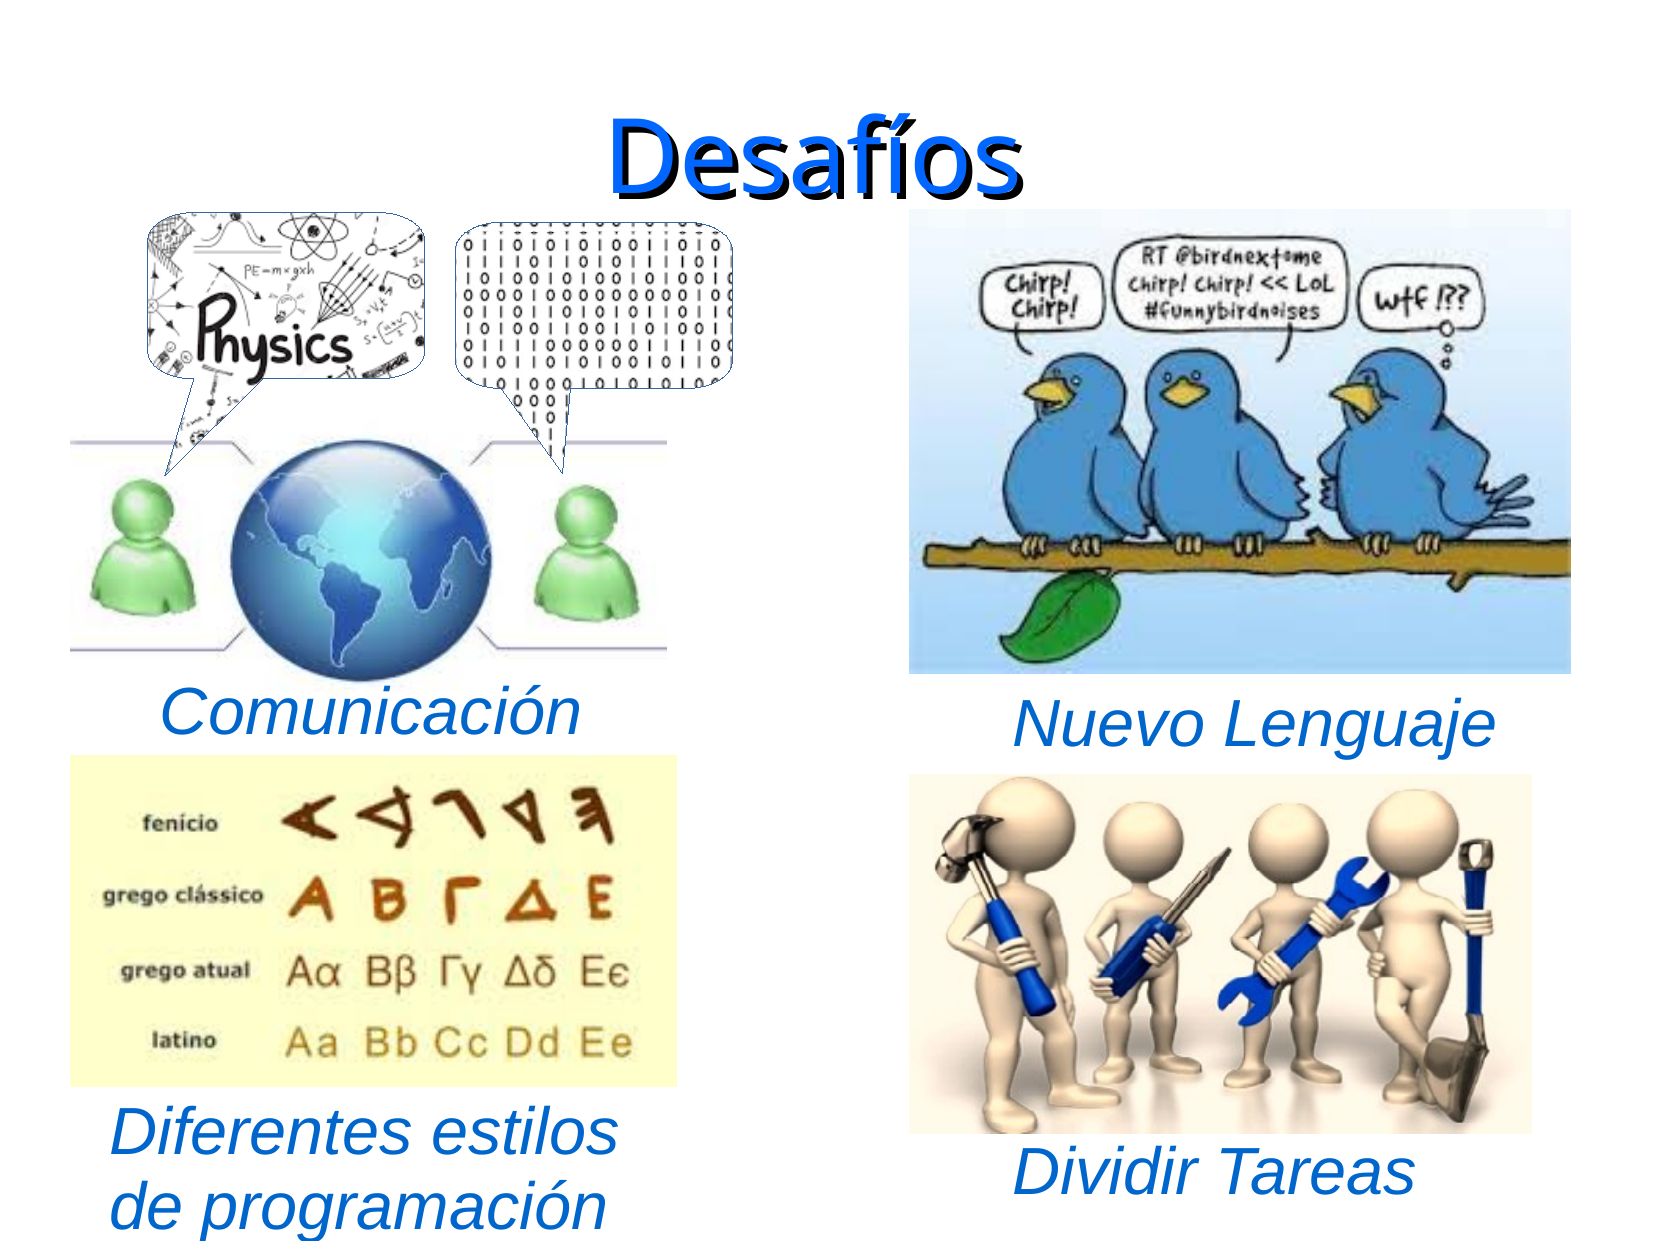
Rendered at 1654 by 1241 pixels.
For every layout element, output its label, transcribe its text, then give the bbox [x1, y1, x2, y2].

title Desafíos [82, 49, 1571, 257]
text_box Diferentes estilos de programación [94, 1087, 653, 1241]
text_box Comunicación [145, 666, 597, 755]
text_box Nuevo Lenguaje [997, 678, 1512, 768]
picture [70, 403, 667, 748]
picture [909, 774, 1532, 1134]
text_box [147, 257, 425, 476]
picture [70, 755, 677, 1087]
text_box [455, 257, 733, 474]
picture [909, 209, 1571, 674]
text_box Dividir Tareas [997, 1134, 1432, 1217]
